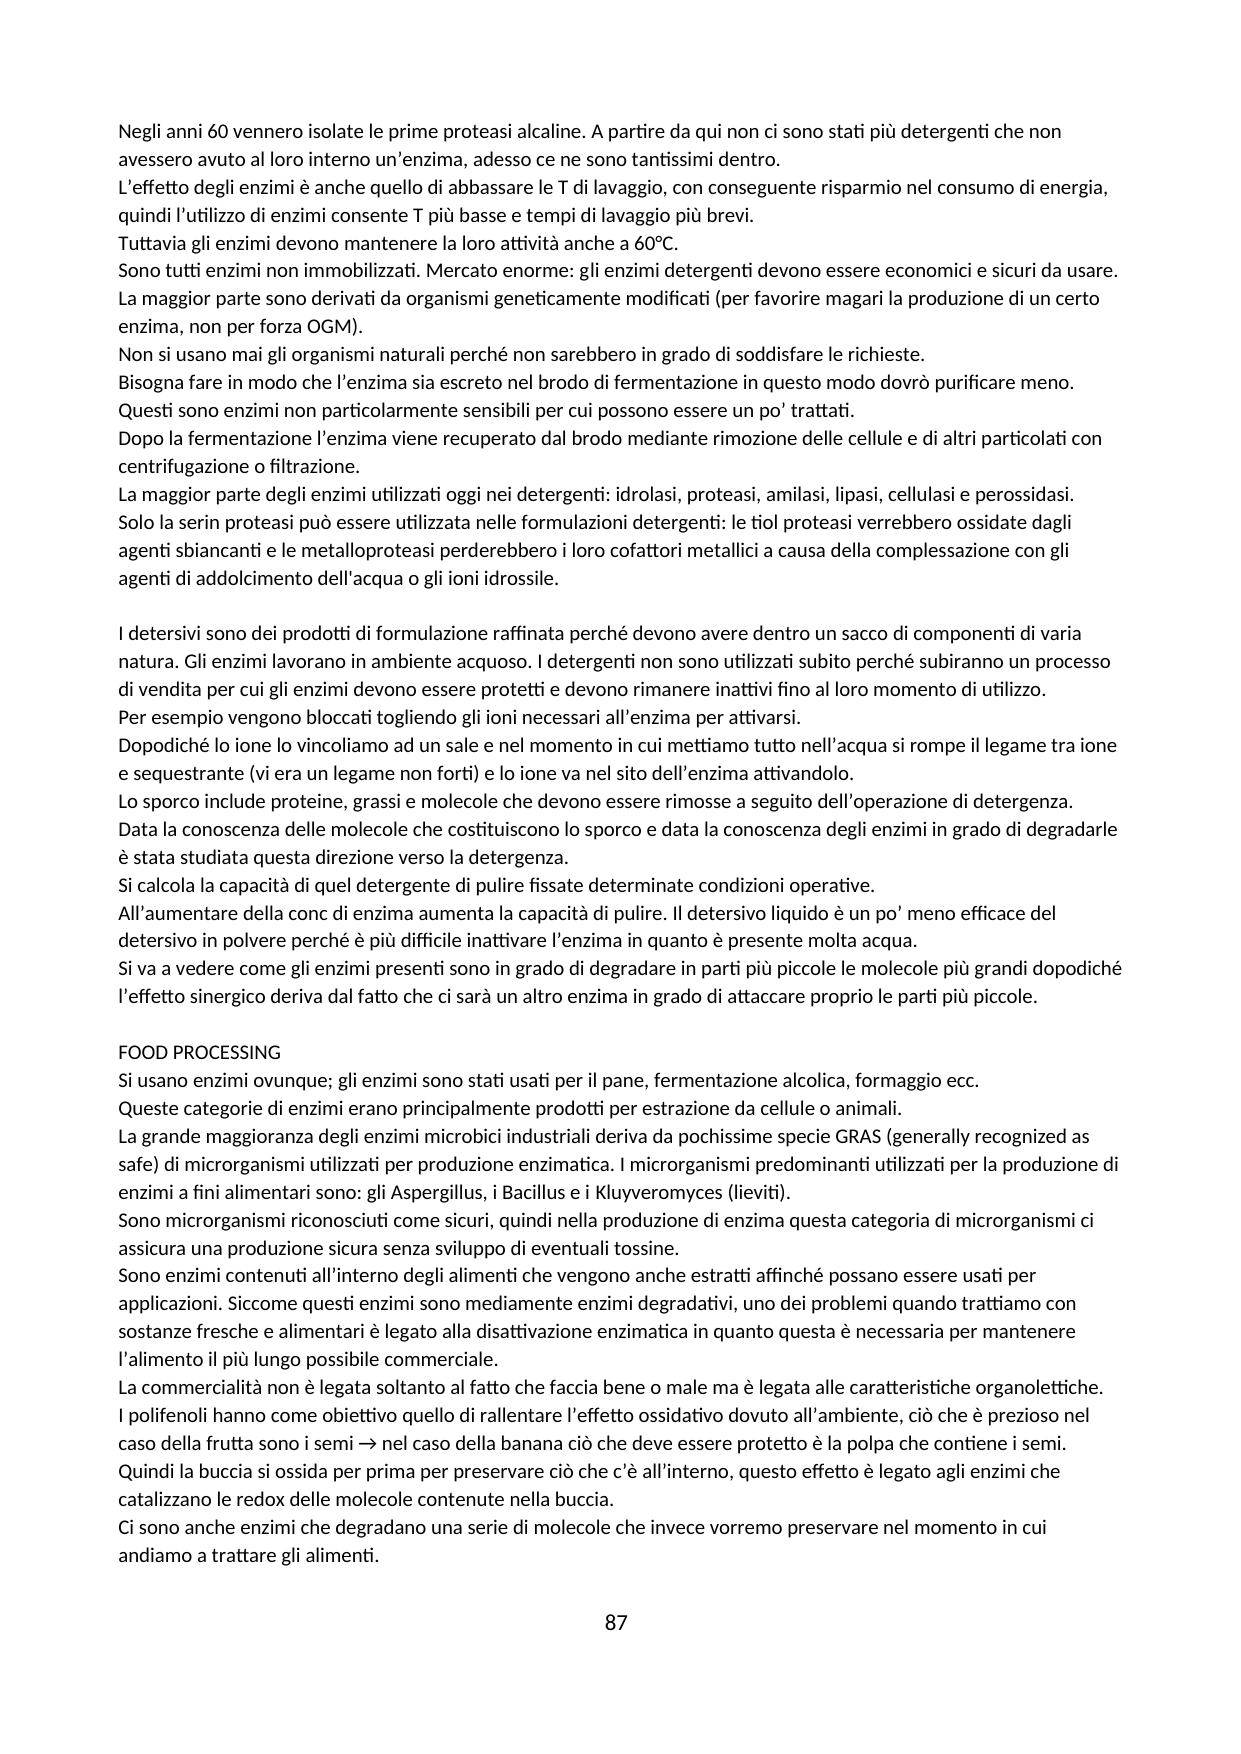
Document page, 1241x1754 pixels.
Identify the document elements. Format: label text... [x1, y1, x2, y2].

text Queste categorie di enzimi erano principalmente prodotti per estrazione da cellule o animali. La grande maggioranza degli enzimi microbici industriali deriva da pochissime specie GRAS (generally recognized as safe) di microrganismi utilizzati per produzione enzimatica. I microrganismi predominanti utilizzati per la produzione di enzimi a fini alimentari sono: gli Aspergillus, i Bacillus e i Kluyveromyces (lieviti). [118, 1095, 1124, 1204]
text Sono microrganismi riconosciuti come sicuri, quindi nella produzione di enzima questa categoria di microrganismi ci assicura una produzione sicura senza sviluppo di eventuali tossine. Sono enzimi contenuti all’interno degli alimenti che vengono anche estratti affinché possano essere usati per applicazioni. Siccome questi enzimi sono mediamente enzimi degradativi, uno dei problemi quando trattiamo con sostanze fresche e alimentari è legato alla disattivazione enzimatica in quanto questa è necessaria per mantenere l’alimento il più lungo possibile commerciale. La commercialità non è legata soltanto al fatto che faccia bene o male ma è legata alle caratteristiche organolettiche. I polifenoli hanno come obiettivo quello di rallentare l’effetto ossidativo dovuto all’ambiente, ciò che è prezioso nel caso della frutta sono i semi → nel caso della banana ciò che deve essere protetto è la polpa che contiene i semi. Quindi la buccia si ossida per prima per preservare ciò che c’è all’interno, questo effetto è legato agli enzimi che catalizzano le redox delle molecole contenute nella buccia. Ci sono anche enzimi che degradano una serie di molecole che invece vorremo preservare nel momento in cui andiamo a trattare gli alimenti. [118, 1207, 1124, 1567]
text Non si usano mai gli organismi naturali perché non sarebbero in grado di soddisfare le richieste. [118, 341, 1124, 367]
text Si va a vedere come gli enzimi presenti sono in grado di degradare in parti più piccole le molecole più grandi dopodiché l’effetto sinergico deriva dal fatto che ci sarà un altro enzima in grado di attaccare proprio le parti più piccole. FOOD PROCESSING Si usano enzimi ovunque; gli enzimi sono stati usati per il pane, fermentazione alcolica, formaggio ecc. [118, 956, 1124, 1093]
text Negli anni 60 vennero isolate le prime proteasi alcaline. A partire da qui non ci sono stati più detergenti che non avessero avuto al loro interno un’enzima, adesso ce ne sono tantissimi dentro. L’effetto degli enzimi è anche quello di abbassare le T di lavaggio, con conseguente risparmio nel consumo di energia, quindi l’utilizzo di enzimi consente T più basse e tempi di lavaggio più brevi. Tuttavia gli enzimi devono mantenere la loro attività anche a 60°C. Sono tutti enzimi non immobilizzati. Mercato enorme: gli enzimi detergenti devono essere economici e sicuri da usare. La maggior parte sono derivati da organismi geneticamente modificati (per favorire magari la produzione di un certo enzima, non per forza OGM). [118, 118, 1124, 339]
text Per esempio vengono bloccati togliendo gli ioni necessari all’enzima per attivarsi. Dopodiché lo ione lo vincoliamo ad un sale e nel momento in cui mettiamo tutto nell’acqua si rompe il legame tra ione e sequestrante (vi era un legame non forti) e lo ione va nel sito dell’enzima attivandolo. Lo sporco include proteine, grassi e molecole che devono essere rimosse a seguito dell’operazione di detergenza. [118, 704, 1124, 813]
text Data la conoscenza delle molecole che costituiscono lo sporco e data la conoscenza degli enzimi in grado di degradarle è stata studiata questa direzione verso la detergenza. Si calcola la capacità di quel detergente di pulire fissate determinate condizioni operative. All’aumentare della conc di enzima aumenta la capacità di pulire. Il detersivo liquido è un po’ meno efficace del detersivo in polvere perché è più difficile inattivare l’enzima in quanto è presente molta acqua. [118, 816, 1124, 953]
text Bisogna fare in modo che l’enzima sia escreto nel brodo di fermentazione in questo modo dovrò purificare meno. Questi sono enzimi non particolarmente sensibili per cui possono essere un po’ trattati. Dopo la fermentazione l’enzima viene recuperato dal brodo mediante rimozione delle cellule e di altri particolati con centrifugazione o filtrazione. La maggior parte degli enzimi utilizzati oggi nei detergenti: idrolasi, proteasi, amilasi, lipasi, cellulasi e perossidasi. Solo la serin proteasi può essere utilizzata nelle formulazioni detergenti: le tiol proteasi verrebbero ossidate dagli agenti sbiancanti e le metalloproteasi perderebbero i loro cofattori metallici a causa della complessazione con gli agenti di addolcimento dell'acqua o gli ioni idrossile. I detersivi sono dei prodotti di formulazione raffinata perché devono avere dentro un sacco di componenti di varia natura. Gli enzimi lavorano in ambiente acquoso. I detergenti non sono utilizzati subito perché subiranno un processo di vendita per cui gli enzimi devono essere protetti e devono rimanere inattivi fino al loro momento di utilizzo. [118, 369, 1124, 702]
